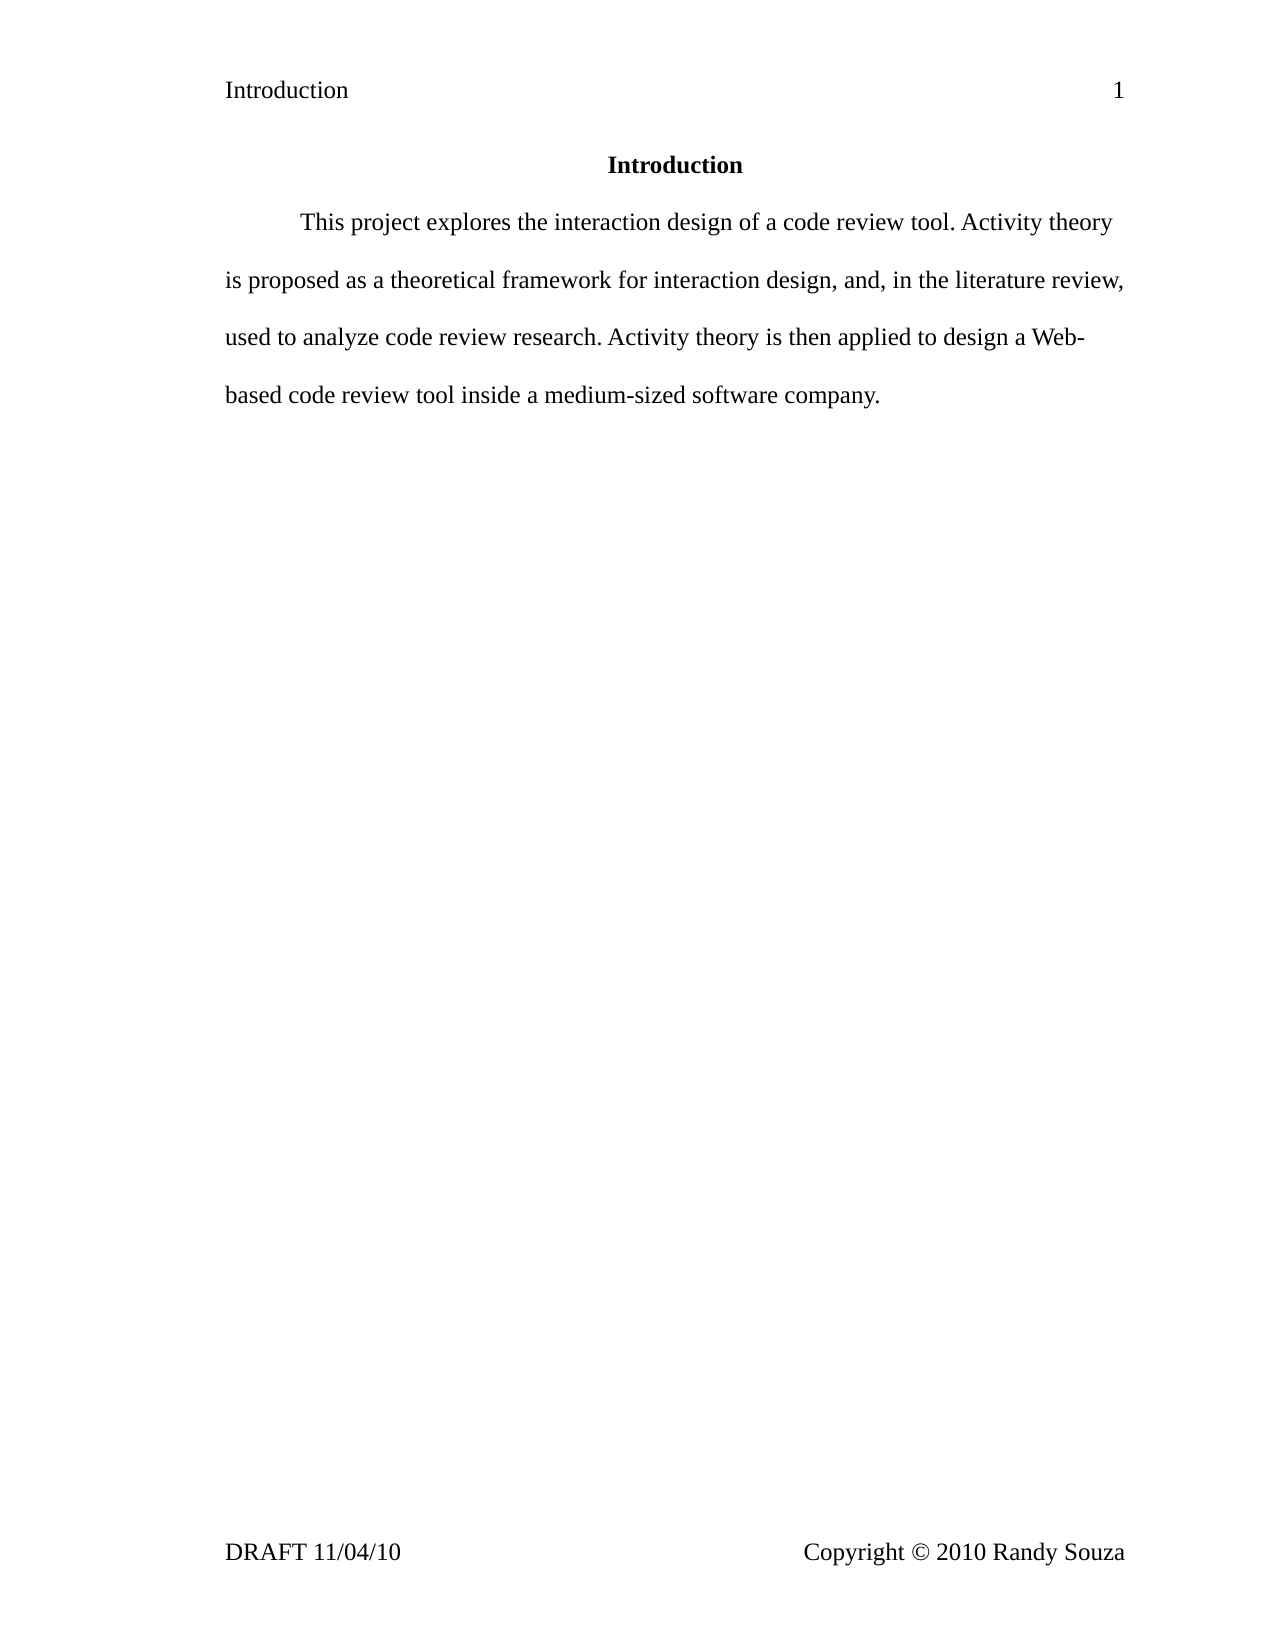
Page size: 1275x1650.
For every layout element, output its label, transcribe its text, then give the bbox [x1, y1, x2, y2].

subtitle Introduction [225, 150, 1125, 179]
text This project explores the interaction design of a code review tool. Activity theory is proposed as a theoretical framework for interaction design, and, in the literature review, used to analyze code review research. Activity theory is then applied to design a Web-based code review tool inside a medium-sized software company. [225, 207, 1125, 409]
